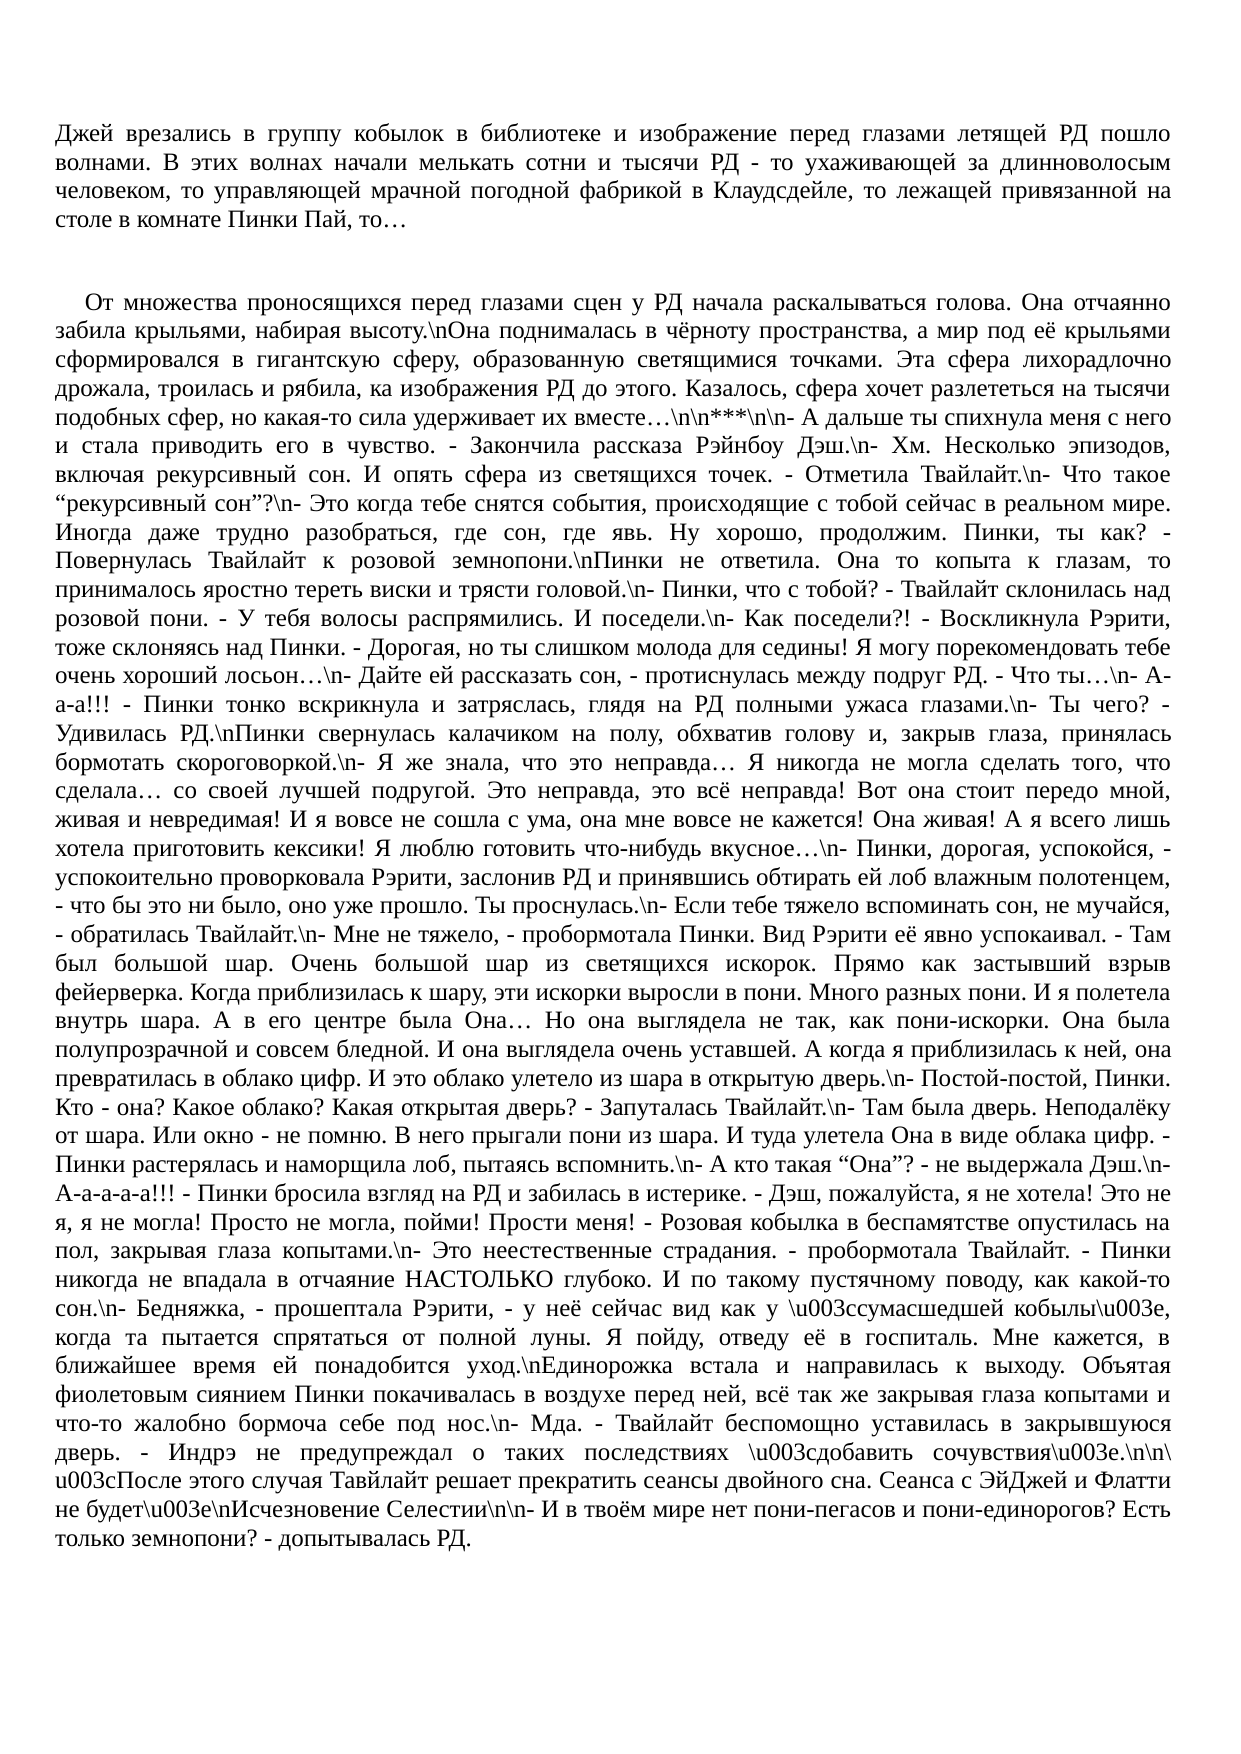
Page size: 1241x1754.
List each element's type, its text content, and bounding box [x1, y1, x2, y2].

text От множества проносящихся перед глазами сцен у РД начала раскалываться голова. Она отчаянно забила крыльями, набирая высоту.\nОна поднималась в чёрноту пространства, а мир под её крыльями сформировался в гигантскую сферу, образованную светящимися точками. Эта сфера лихорадлочно дрожала, троилась и рябила, ка изображения РД до этого. Казалось, сфера хочет разлететься на тысячи подобных сфер, но какая-то сила удерживает их вместе…\n\n***\n\n- А дальше ты спихнула меня с него и стала приводить его в чувство. - Закончила рассказа Рэйнбоу Дэш.\n- Хм. Несколько эпизодов, включая рекурсивный сон. И опять сфера из светящихся точек. - Отметила Твайлайт.\n- Что такое “рекурсивный сон”?\n- Это когда тебе снятся события, происходящие с тобой сейчас в реальном мире. Иногда даже трудно разобраться, где сон, где явь. Ну хорошо, продолжим. Пинки, ты как? - Повернулась Твайлайт к розовой земнопони.\nПинки не ответила. Она то копыта к глазам, то принималось яростно тереть виски и трясти головой.\n- Пинки, что с тобой? - Твайлайт склонилась над розовой пони. - У тебя волосы распрямились. И поседели.\n- Как поседели?! - Воскликнула Рэрити, тоже склоняясь над Пинки. - Дорогая, но ты слишком молода для седины! Я могу порекомендовать тебе очень хороший лосьон…\n- Дайте ей рассказать сон, - протиснулась между подруг РД. - Что ты…\n- А-а-а!!! - Пинки тонко вскрикнула и затряслась, глядя на РД полными ужаса глазами.\n- Ты чего? - Удивилась РД.\nПинки свернулась калачиком на полу, обхватив голову и, закрыв глаза, принялась бормотать скороговоркой.\n- Я же знала, что это неправда… Я никогда не могла сделать того, что сделала… со своей лучшей подругой. Это неправда, это всё неправда! Вот она стоит передо мной, живая и невредимая! И я вовсе не сошла с ума, она мне вовсе не кажется! Она живая! А я всего лишь хотела приготовить кексики! Я люблю готовить что-нибудь вкусное…\n- Пинки, дорогая, успокойся, - успокоительно проворковала Рэрити, заслонив РД и принявшись обтирать ей лоб влажным полотенцем, - что бы это ни было, оно уже прошло. Ты проснулась.\n- Если тебе тяжело вспоминать сон, не мучайся, - обратилась Твайлайт.\n- Мне не тяжело, - пробормотала Пинки. Вид Рэрити её явно успокаивал. - Там был большой шар. Очень большой шар из светящихся искорок. Прямо как застывший взрыв фейерверка. Когда приблизилась к шару, эти искорки выросли в пони. Много разных пони. И я полетела внутрь шара. А в его центре была Она… Но она выглядела не так, как пони-искорки. Она была полупрозрачной и совсем бледной. И она выглядела очень уставшей. А когда я приблизилась к ней, она превратилась в облако цифр. И это облако улетело из шара в открытую дверь.\n- Постой-постой, Пинки. Кто - она? Какое облако? Какая открытая дверь? - Запуталась Твайлайт.\n- Там была дверь. Неподалёку от шара. Или окно - не помню. В него прыгали пони из шара. И туда улетела Она в виде облака цифр. - Пинки растерялась и наморщила лоб, пытаясь вспомнить.\n- А кто такая “Она”? - не выдержала Дэш.\n- А-а-а-а-а!!! - Пинки бросила взгляд на РД и забилась в истерике. - Дэш, пожалуйста, я не хотела! Это не я, я не могла! Просто не могла, пойми! Прости меня! - Розовая кобылка в беспамятстве опустилась на пол, закрывая глаза копытами.\n- Это неестественные страдания. - пробормотала Твайлайт. - Пинки никогда не впадала в отчаяние НАСТОЛЬКО глубоко. И по такому пустячному поводу, как какой-то сон.\n- Бедняжка, - прошептала Рэрити, - у неё сейчас вид как у \u003cсумасшедшей кобылы\u003e, когда та пытается спрятаться от полной луны. Я пойду, отведу её в госпиталь. Мне кажется, в ближайшее время ей понадобится уход.\nЕдинорожка встала и направилась к выходу. Объятая фиолетовым сиянием Пинки покачивалась в воздухе перед ней, всё так же закрывая глаза копытами и что-то жалобно бормоча себе под нос.\n- Мда. - Твайлайт беспомощно уставилась в закрывшуюся дверь. - Индрэ не предупреждал о таких последствиях \u003cдобавить сочувствия\u003e.\n\n\u003cПосле этого случая Тавйлайт решает прекратить сеансы двойного сна. Сеанса с ЭйДжей и Флатти не будет\u003e\nИсчезновение Селестии\n\n- И в твоём мире нет пони-пегасов и пони-единорогов? Есть только земнопони? - допытывалась РД. [55, 287, 1172, 1552]
text Джей врезались в группу кобылок в библиотеке и изображение перед глазами летящей РД пошло волнами. В этих волнах начали мелькать сотни и тысячи РД - то ухаживающей за длинноволосым человеком, то управляющей мрачной погодной фабрикой в Клаудсдейле, то лежащей привязанной на столе в комнате Пинки Пай, то… [55, 118, 1172, 233]
